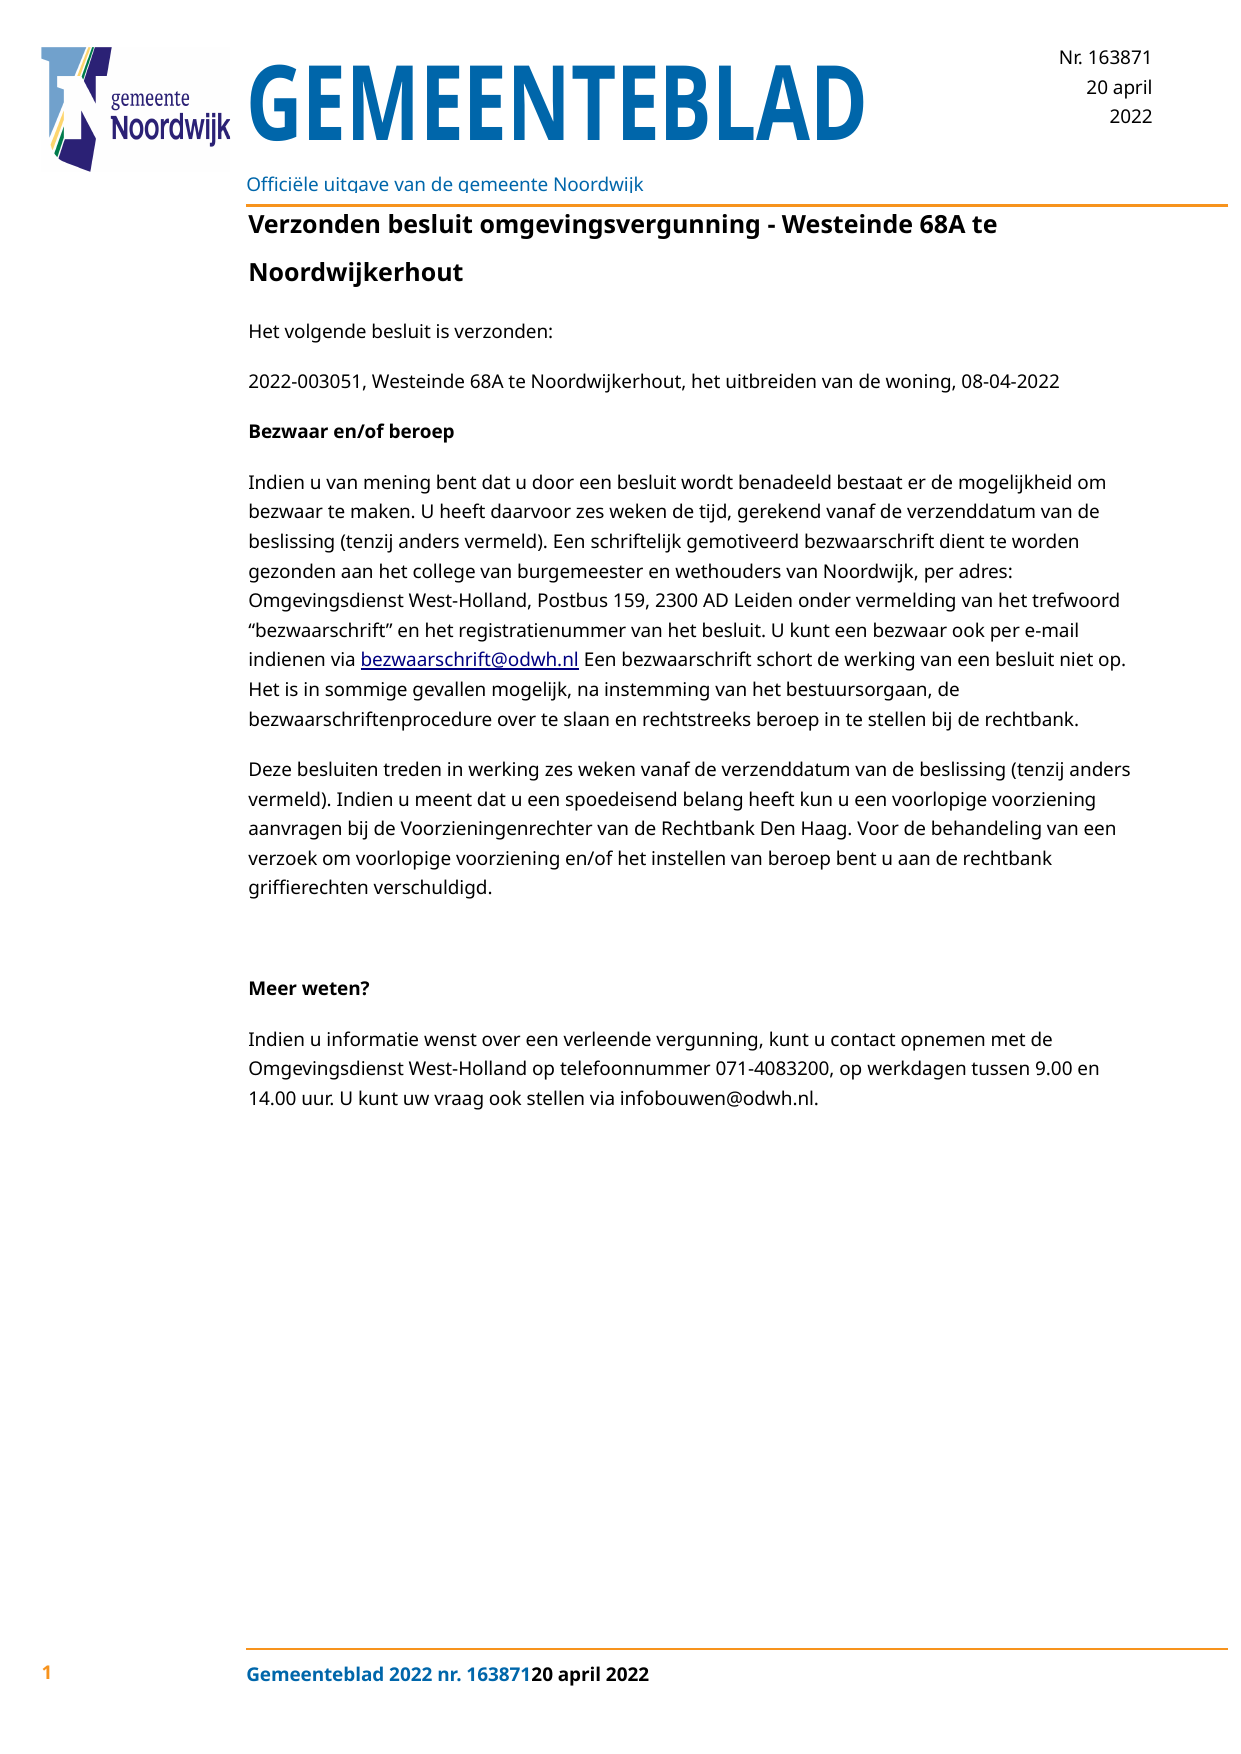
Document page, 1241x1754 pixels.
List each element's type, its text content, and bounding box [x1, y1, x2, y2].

text Het volgende besluit is verzonden: [248, 318, 1152, 344]
text Verzonden besluit omgevingsvergunning - Westeinde 68A te Noordwijkerhout [248, 207, 1152, 288]
text Indien u van mening bent dat u door een besluit wordt benadeeld bestaat er de mogelijkheid om bezwaar te maken. U heeft daarvoor zes weken de tijd, gerekend vanaf de verzenddatum van de beslissing (tenzij anders vermeld). Een schriftelijk gemotiveerd bezwaarschrift dient te worden gezonden aan het college van burgemeester en wethouders van Noordwijk, per adres: Omgevingsdienst West-Holland, Postbus 159, 2300 AD Leiden onder vermelding van het trefwoord “bezwaarschrift” en het registratienummer van het besluit. U kunt een bezwaar ook per e-mail indienen via bezwaarschrift@odwh.nl Een bezwaarschrift schort de werking van een besluit niet op. Het is in sommige gevallen mogelijk, na instemming van het bestuursorgaan, de bezwaarschriftenprocedure over te slaan en rechtstreeks beroep in te stellen bij de rechtbank. [248, 469, 1152, 732]
text Bezwaar en/of beroep [248, 419, 1152, 444]
text Indien u informatie wenst over een verleende vergunning, kunt u contact opnemen met de Omgevingsdienst West-Holland op telefoonnummer 071-4083200, op werkdagen tussen 9.00 en 14.00 uur. U kunt uw vraag ook stellen via infobouwen@odwh.nl. [248, 1026, 1152, 1111]
picture [41, 47, 231, 172]
text Meer weten? [248, 975, 1152, 1001]
text Deze besluiten treden in werking zes weken vanaf de verzenddatum van de beslissing (tenzij anders vermeld). Indien u meent dat u een spoedeisend belang heeft kun u een voorlopige voorziening aanvragen bij de Voorzieningenrechter van de Rechtbank Den Haag. Voor de behandeling van een verzoek om voorlopige voorziening en/of het instellen van beroep bent u aan de rechtbank griffierechten verschuldigd. [248, 756, 1152, 900]
text 2022-003051, Westeinde 68A te Noordwijkerhout, het uitbreiden van de woning, 08-04-2022 [248, 368, 1152, 394]
